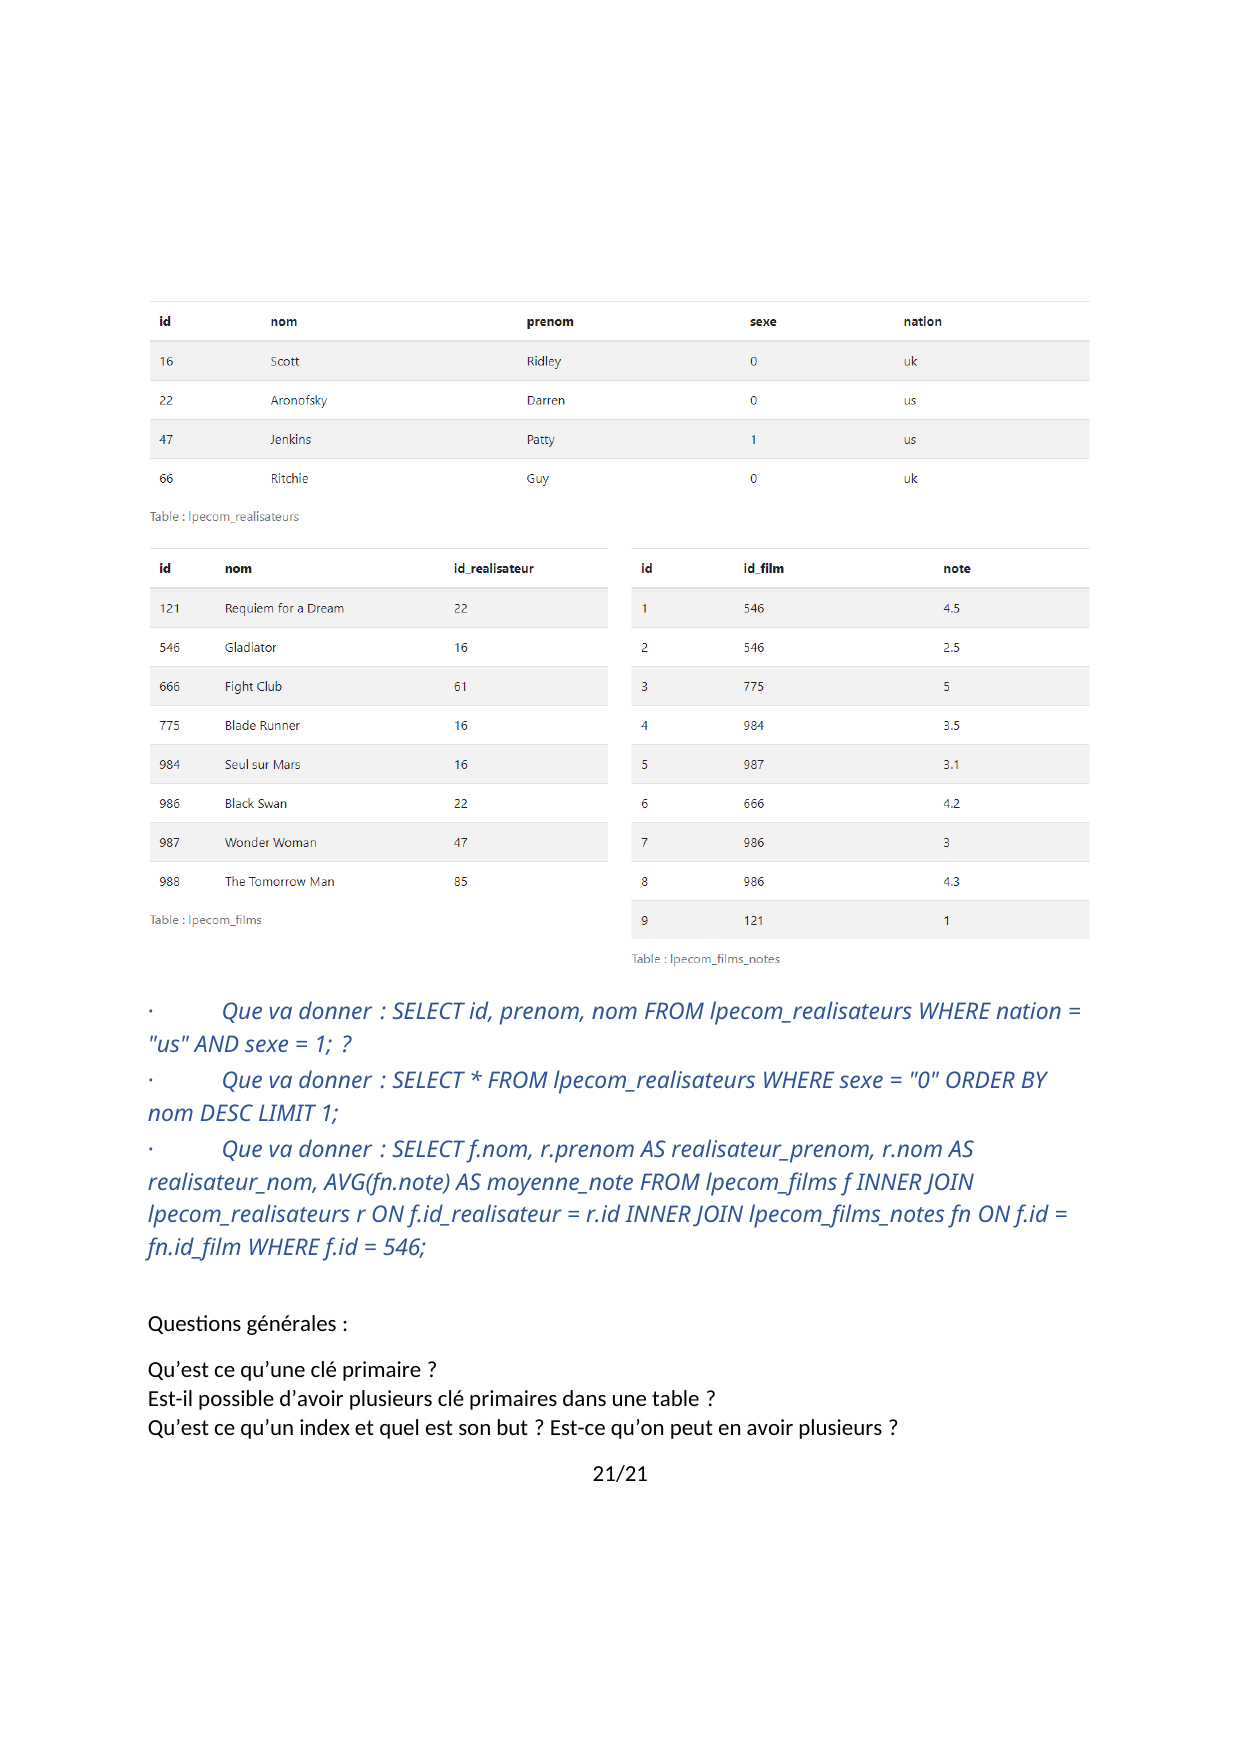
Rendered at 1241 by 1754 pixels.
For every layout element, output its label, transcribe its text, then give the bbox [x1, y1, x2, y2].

subtitle Que va donner : SELECT * FROM lpecom_realisateurs WHERE sexe = "0" ORDER BY nom DESC LIMIT 1; [148, 1064, 1093, 1128]
subtitle Que va donner : SELECT f.nom, r.prenom AS realisateur_prenom, r.nom AS realisateur_nom, AVG(fn.note) AS moyenne_note FROM lpecom_films f INNER JOIN lpecom_realisateurs r ON f.id_realisateur = r.id INNER JOIN lpecom_films_notes fn ON f.id = fn.id_film WHERE f.id = 546; [148, 1133, 1093, 1262]
text Qu’est ce qu’une clé primaire ? Est-il possible d’avoir plusieurs clé primaires dans une table ? Qu’est ce qu’un index et quel est son but ? Est-ce qu’on peut en avoir plusieurs ? [148, 1355, 1093, 1441]
picture [147, 295, 1093, 974]
text Questions générales : [148, 1309, 1093, 1337]
subtitle Que va donner : SELECT id, prenom, nom FROM lpecom_realisateurs WHERE nation = "us" AND sexe = 1; ? [148, 995, 1093, 1059]
